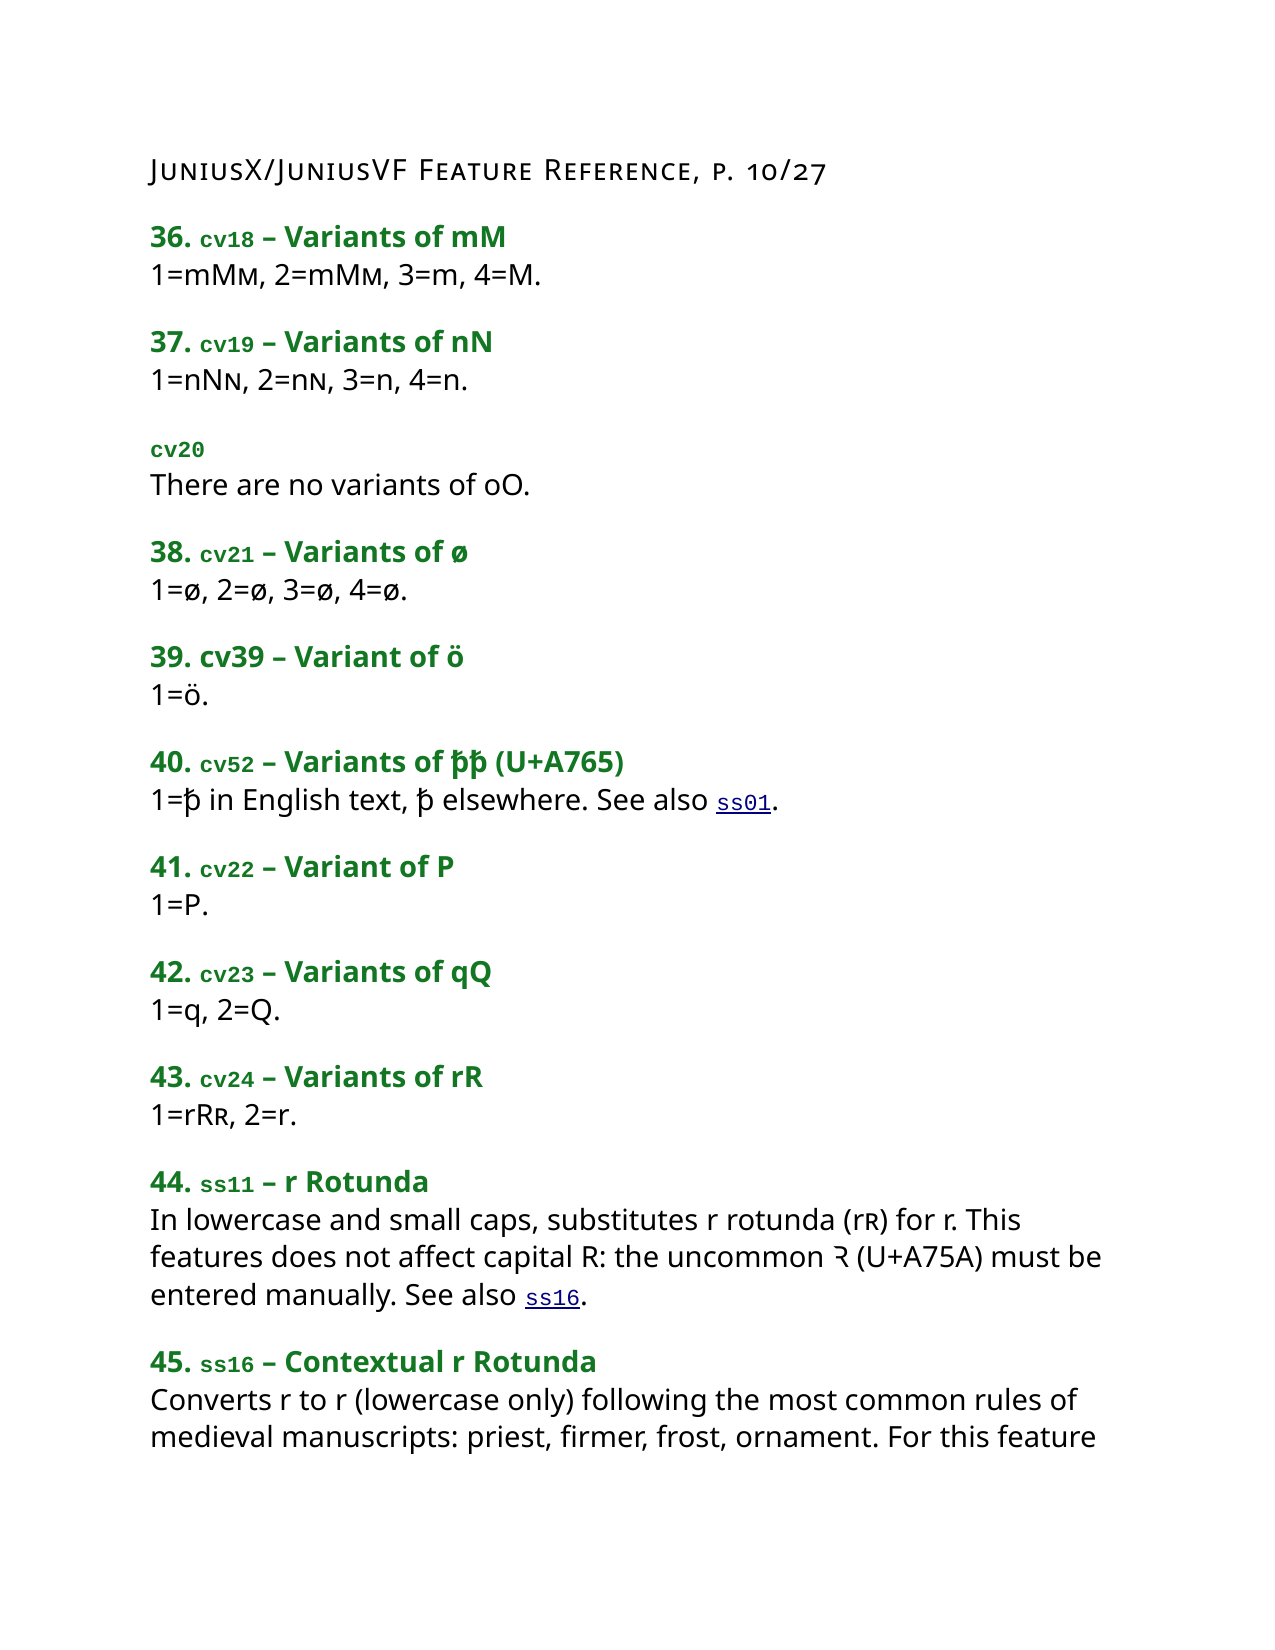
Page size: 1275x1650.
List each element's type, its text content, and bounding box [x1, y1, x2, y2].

text 1=mMm, 2=mMm, 3=m, 4=M. [150, 255, 1125, 292]
subtitle 37. cv19 – Variants of nN [150, 322, 1125, 360]
text 1=P. [150, 885, 1125, 922]
subtitle 38. cv21 – Variants of ø [150, 532, 1125, 570]
text There are no variants of oO. [150, 465, 1125, 502]
text 1=rRr, 2=r. [150, 1095, 1125, 1132]
text In lowercase and small caps, substitutes r rotunda (rr) for r. This features does not affect capital R: the uncommon Ꝛ (U+A75A) must be entered manually. See also ss16. [150, 1200, 1125, 1312]
text 1=ø, 2=ø, 3=ø, 4=ø. [150, 570, 1125, 607]
text 1=ꝥ in English text, ꝥ elsewhere. See also ss01. [150, 780, 1125, 817]
text 1=nNn, 2=nn, 3=n, 4=n. [150, 360, 1125, 397]
subtitle 44. ss11 – r Rotunda [150, 1162, 1125, 1200]
text 1=q, 2=Q. [150, 990, 1125, 1027]
subtitle 45. ss16 – Contextual r Rotunda [150, 1342, 1125, 1380]
subtitle 42. cv23 – Variants of qQ [150, 952, 1125, 990]
subtitle 40. cv52 – Variants of ꝥꝥ (U+A765) [150, 742, 1125, 780]
subtitle 39. cv39 – Variant of ö [150, 637, 1125, 675]
text Converts r to r (lowercase only) following the most common rules of medieval manuscripts: priest, firmer, frost, ornament. For this feature [150, 1380, 1125, 1455]
subtitle cv20 [150, 427, 1125, 465]
subtitle 36. cv18 – Variants of mM [150, 217, 1125, 255]
subtitle 43. cv24 – Variants of rR [150, 1057, 1125, 1095]
text 1=ö. [150, 675, 1125, 712]
subtitle 41. cv22 – Variant of P [150, 847, 1125, 885]
